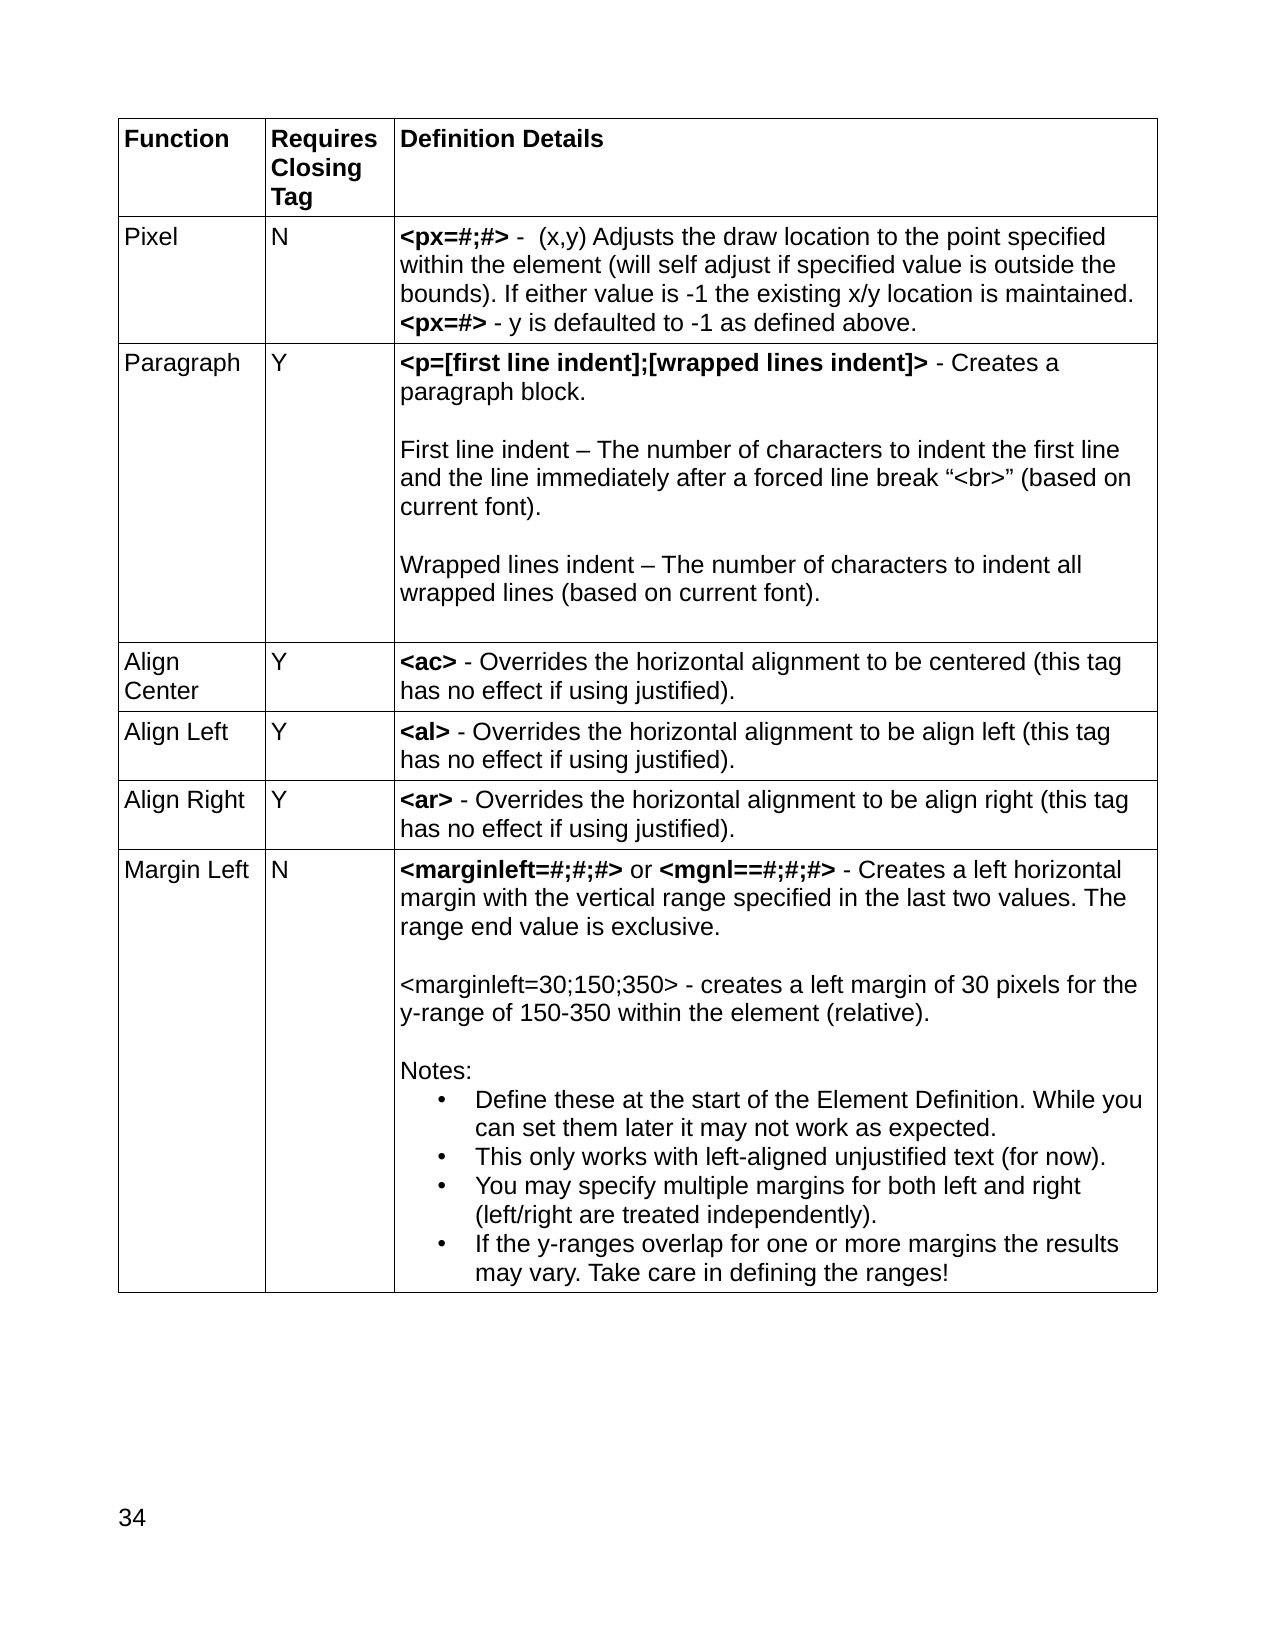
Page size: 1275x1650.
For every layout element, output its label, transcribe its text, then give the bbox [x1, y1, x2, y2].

table_cell <marginleft=#;#;#> or <mgnl==#;#;#> - Creates a left horizontal margin with the vertical range specified in the last two values. The range end value is exclusive. <marginleft=30;150;350> - creates a left margin of 30 pixels for the y-range of 150-350 within the element (relative). Notes: Define these at the start of the Element Definition. While you can set them later it may not work as expected. This only works with left-aligned unjustified text (for now). You may specify multiple margins for both left and right (left/right are treated independently). If the y-ranges overlap for one or more margins the results may vary. Take care in defining the ranges! [395, 850, 1157, 1292]
table_cell N [266, 217, 394, 342]
table_cell Pixel [119, 217, 265, 342]
table_cell Y [266, 643, 394, 711]
table_cell N [266, 850, 394, 1292]
table_cell Align Left [119, 712, 265, 780]
table_cell Y [266, 781, 394, 849]
table_cell <ar> - Overrides the horizontal alignment to be align right (this tag has no effect if using justified). [395, 781, 1157, 849]
table_cell <ac> - Overrides the horizontal alignment to be centered (this tag has no effect if using justified). [395, 643, 1157, 711]
table_cell <al> - Overrides the horizontal alignment to be align left (this tag has no effect if using justified). [395, 712, 1157, 780]
table_cell <px=#;#> - (x,y) Adjusts the draw location to the point specified within the element (will self adjust if specified value is outside the bounds). If either value is -1 the existing x/y location is maintained. <px=#> - y is defaulted to -1 as defined above. [395, 217, 1157, 342]
table_cell Y [266, 344, 394, 642]
table_header Requires Closing Tag [266, 119, 394, 216]
table_cell Paragraph [119, 344, 265, 642]
table_cell Y [266, 712, 394, 780]
table_cell Align Center [119, 643, 265, 711]
table_cell <p=[first line indent];[wrapped lines indent]> - Creates a paragraph block. First line indent – The number of characters to indent the first line and the line immediately after a forced line break “<br>” (based on current font). Wrapped lines indent – The number of characters to indent all wrapped lines (based on current font). [395, 344, 1157, 642]
table_header Definition Details [395, 119, 1157, 216]
table_header Function [119, 119, 265, 216]
table_cell Margin Left [119, 850, 265, 1292]
table_cell Align Right [119, 781, 265, 849]
